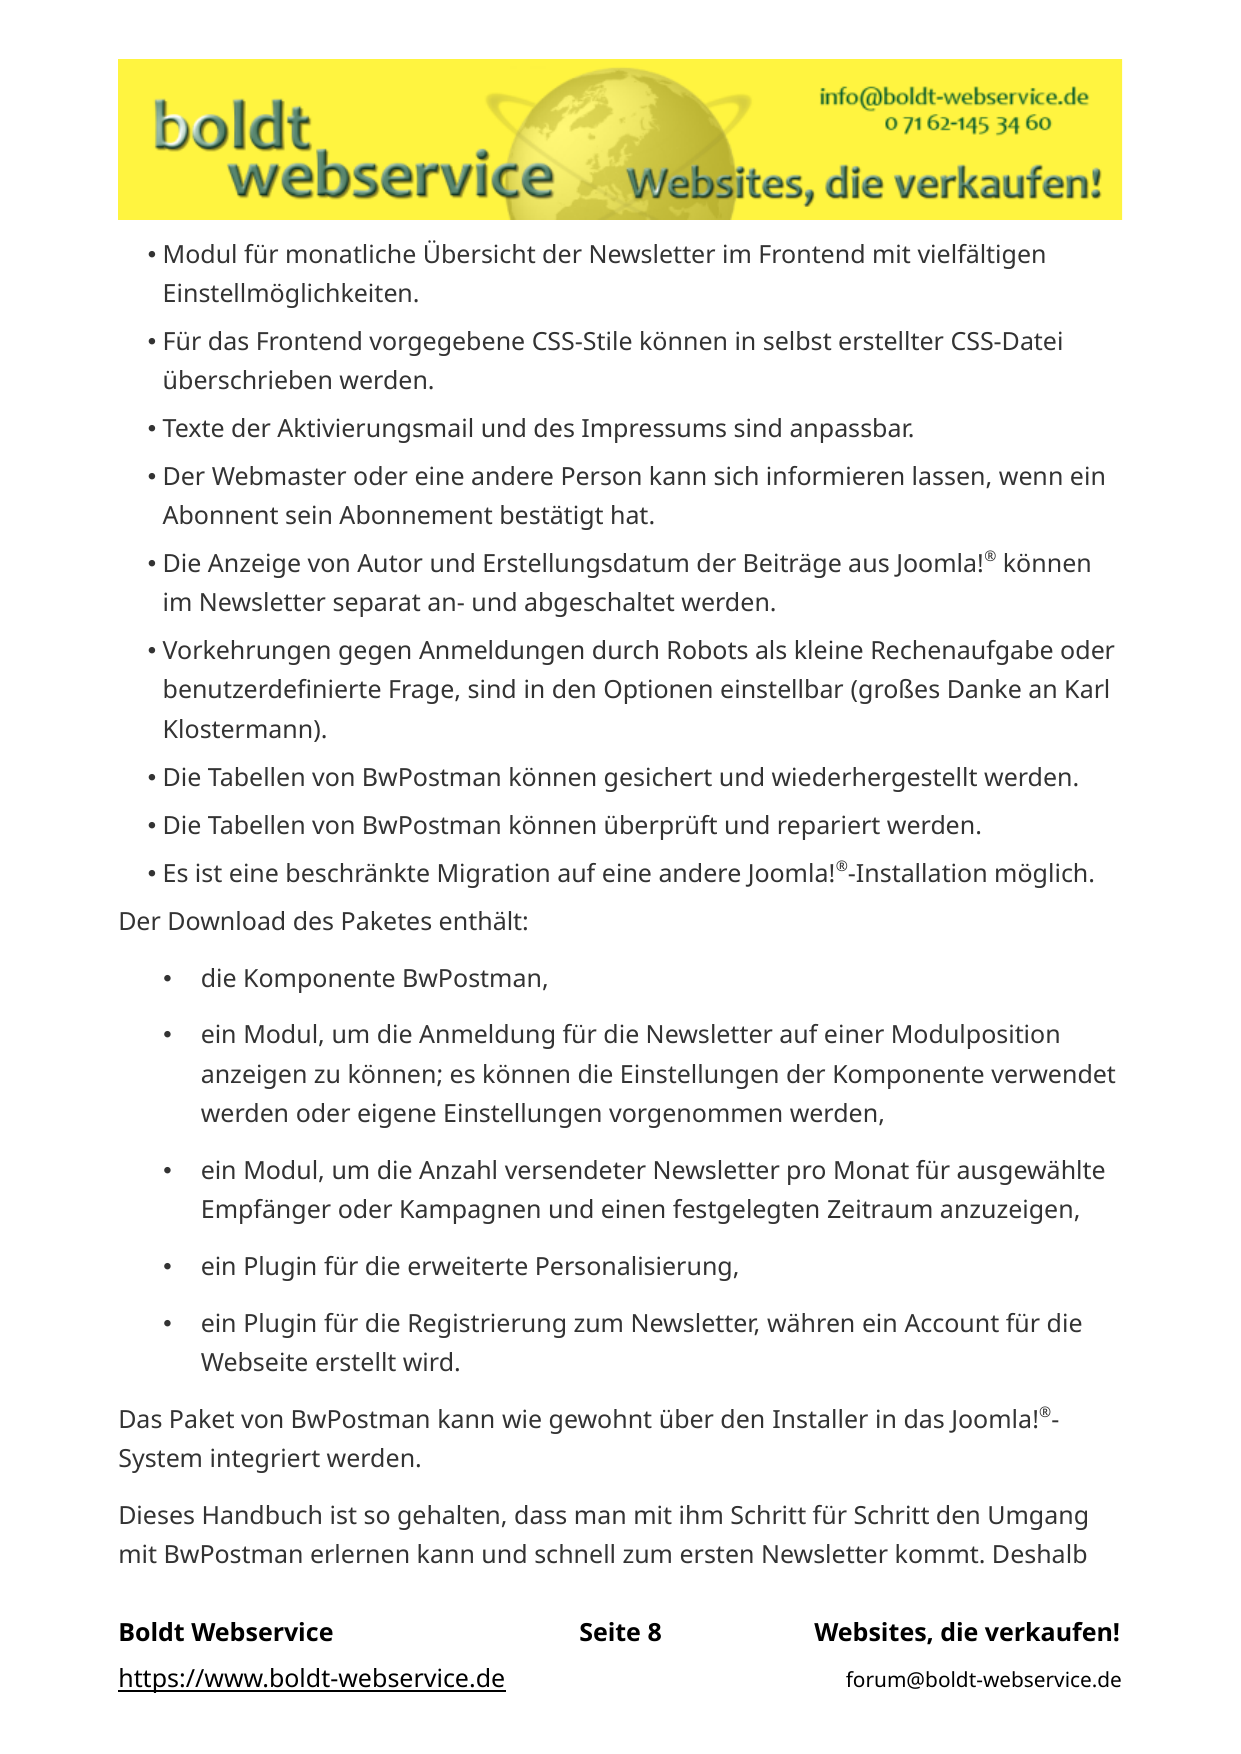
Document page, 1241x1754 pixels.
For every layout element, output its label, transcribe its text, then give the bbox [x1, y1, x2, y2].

list Vorkehrungen gegen Anmeldungen durch Robots als kleine Rechenaufgabe oder benutzerdefinierte Frage, sind in den Optionen einstellbar (großes Danke an Karl Klostermann). [148, 633, 1122, 745]
list Die Anzeige von Autor und Erstellungsdatum der Beiträge aus Joomla!® können im Newsletter separat an- und abgeschaltet werden. [148, 546, 1122, 619]
list Modul für monatliche Übersicht der Newsletter im Frontend mit vielfältigen Einstellmöglichkeiten. [148, 236, 1122, 309]
list ein Plugin für die erweiterte Personalisierung, [163, 1248, 1122, 1282]
list ein Modul, um die Anmeldung für die Newsletter auf einer Modulposition anzeigen zu können; es können die Einstellungen der Komponente verwendet werden oder eigene Einstellungen vorgenommen werden, [163, 1017, 1122, 1129]
list Texte der Aktivierungsmail und des Impressums sind anpassbar. [148, 411, 1122, 445]
text Dieses Handbuch ist so gehalten, dass man mit ihm Schritt für Schritt den Umgang mit BwPostman erlernen kann und schnell zum ersten Newsletter kommt. Deshalb [118, 1497, 1122, 1571]
list ein Plugin für die Registrierung zum Newsletter, währen ein Account für die Webseite erstellt wird. [163, 1305, 1122, 1378]
list Für das Frontend vorgegebene CSS-Stile können in selbst erstellter CSS-Datei überschrieben werden. [148, 323, 1122, 397]
list Die Tabellen von BwPostman können überprüft und repariert werden. [148, 807, 1122, 841]
list die Komponente BwPostman, [163, 960, 1122, 994]
text Das Paket von BwPostman kann wie gewohnt über den Installer in das Joomla!®-System integriert werden. [118, 1401, 1122, 1474]
picture [118, 59, 1123, 220]
list Die Tabellen von BwPostman können gesichert und wiederhergestellt werden. [148, 759, 1122, 793]
list Es ist eine beschränkte Migration auf eine andere Joomla!®-Installation möglich. [148, 855, 1122, 889]
text Der Download des Paketes enthält: [118, 903, 1122, 937]
list Der Webmaster oder eine andere Person kann sich informieren lassen, wenn ein Abonnent sein Abonnement bestätigt hat. [148, 459, 1122, 532]
list ein Modul, um die Anzahl versendeter Newsletter pro Monat für ausgewählte Empfänger oder Kampagnen und einen festgelegten Zeitraum anzuzeigen, [163, 1152, 1122, 1226]
